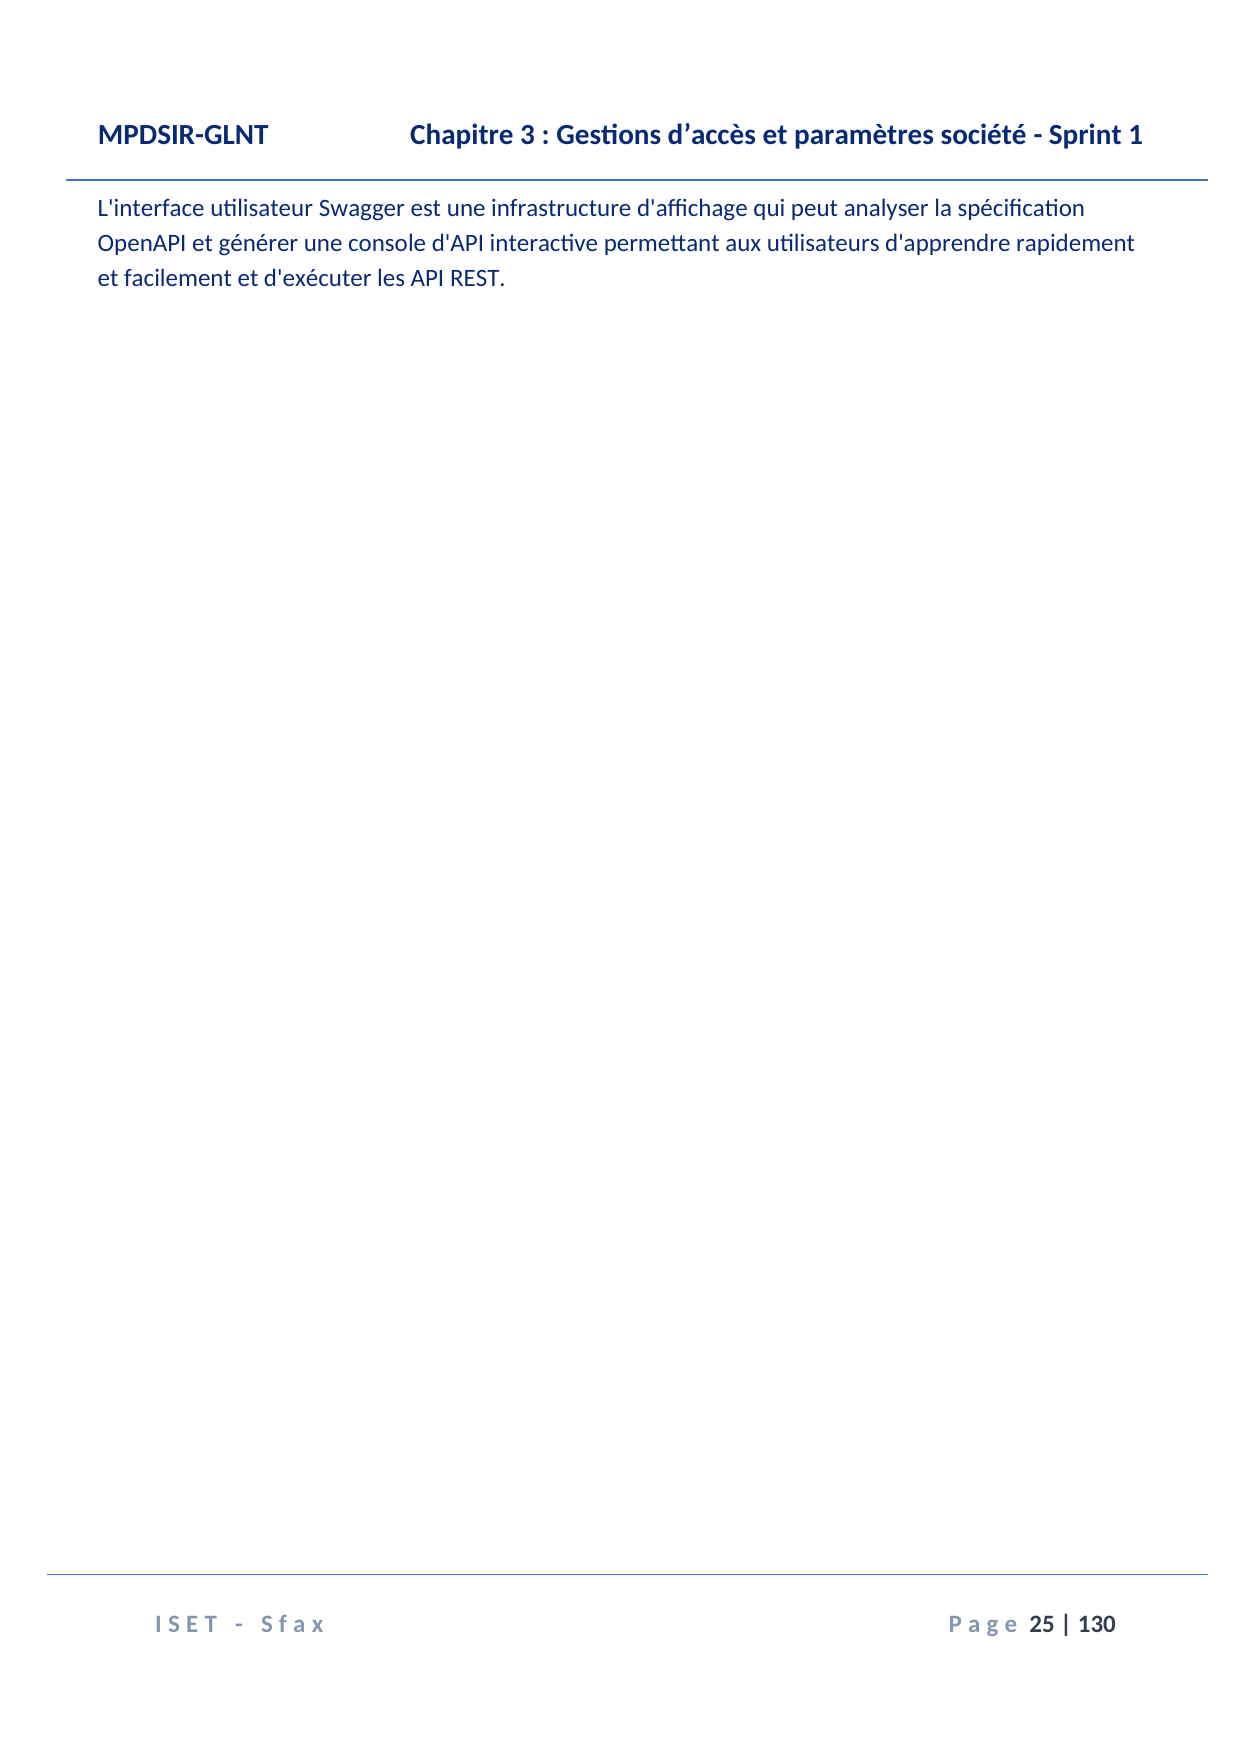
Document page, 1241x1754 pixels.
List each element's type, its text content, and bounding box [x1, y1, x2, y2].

text L'interface utilisateur Swagger est une infrastructure d'affichage qui peut analyser la spécification OpenAPI et générer une console d'API interactive permettant aux utilisateurs d'apprendre rapidement et facilement et d'exécuter les API REST. [97, 192, 1143, 293]
